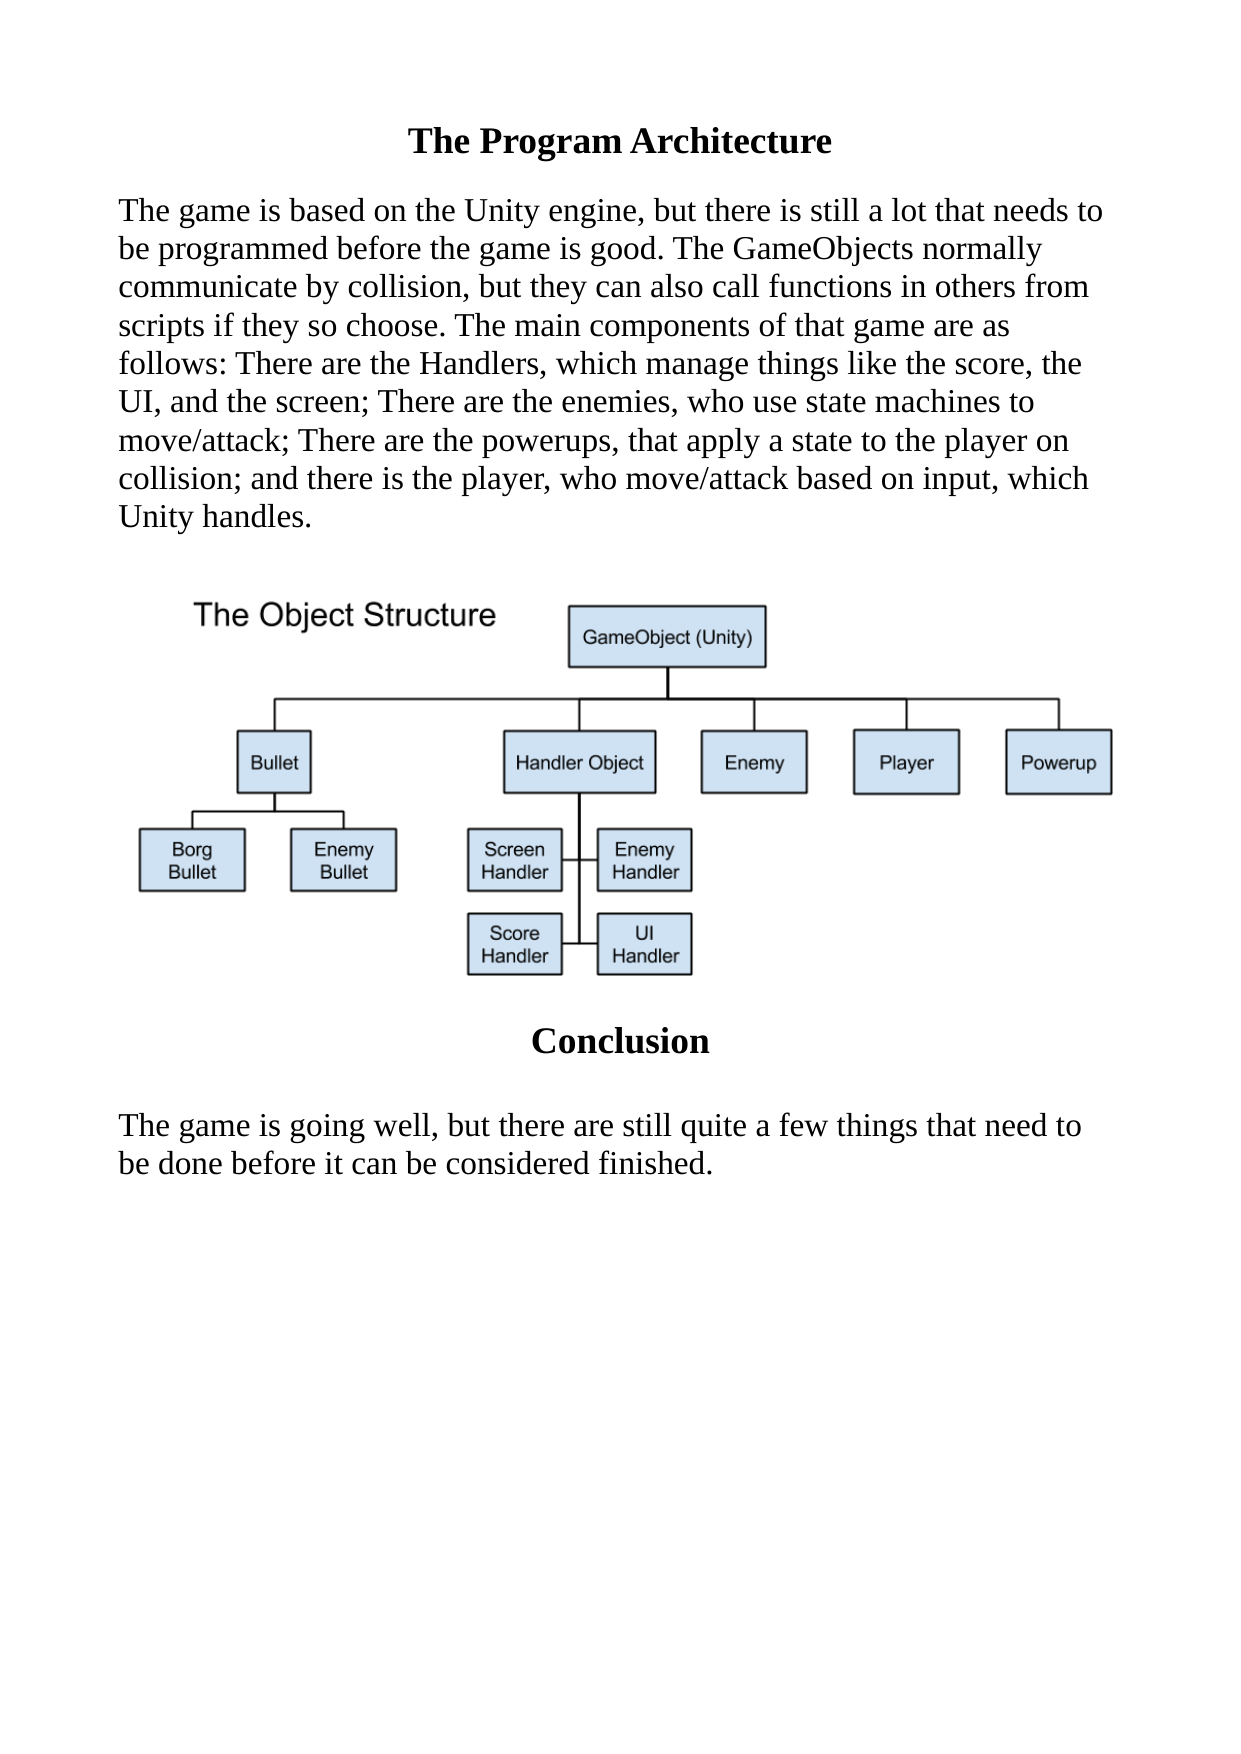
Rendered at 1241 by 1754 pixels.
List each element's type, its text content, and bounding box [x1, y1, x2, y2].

text The Program Architecture [118, 118, 1122, 161]
picture [126, 585, 1114, 976]
text Conclusion [118, 1019, 1122, 1062]
text The game is based on the Unity engine, but there is still a lot that needs to be programmed before the game is good. The GameObjects normally communicate by collision, but they can also call functions in others from scripts if they so choose. The main components of that game are as follows: There are the Handlers, which manage things like the score, the UI, and the screen; There are the enemies, who use state machines to move/attack; There are the powerups, that apply a state to the player on collision; and there is the player, who move/attack based on input, which Unity handles. [118, 190, 1122, 535]
text The game is going well, but there are still quite a few things that need to be done before it can be considered finished. [118, 1105, 1122, 1182]
